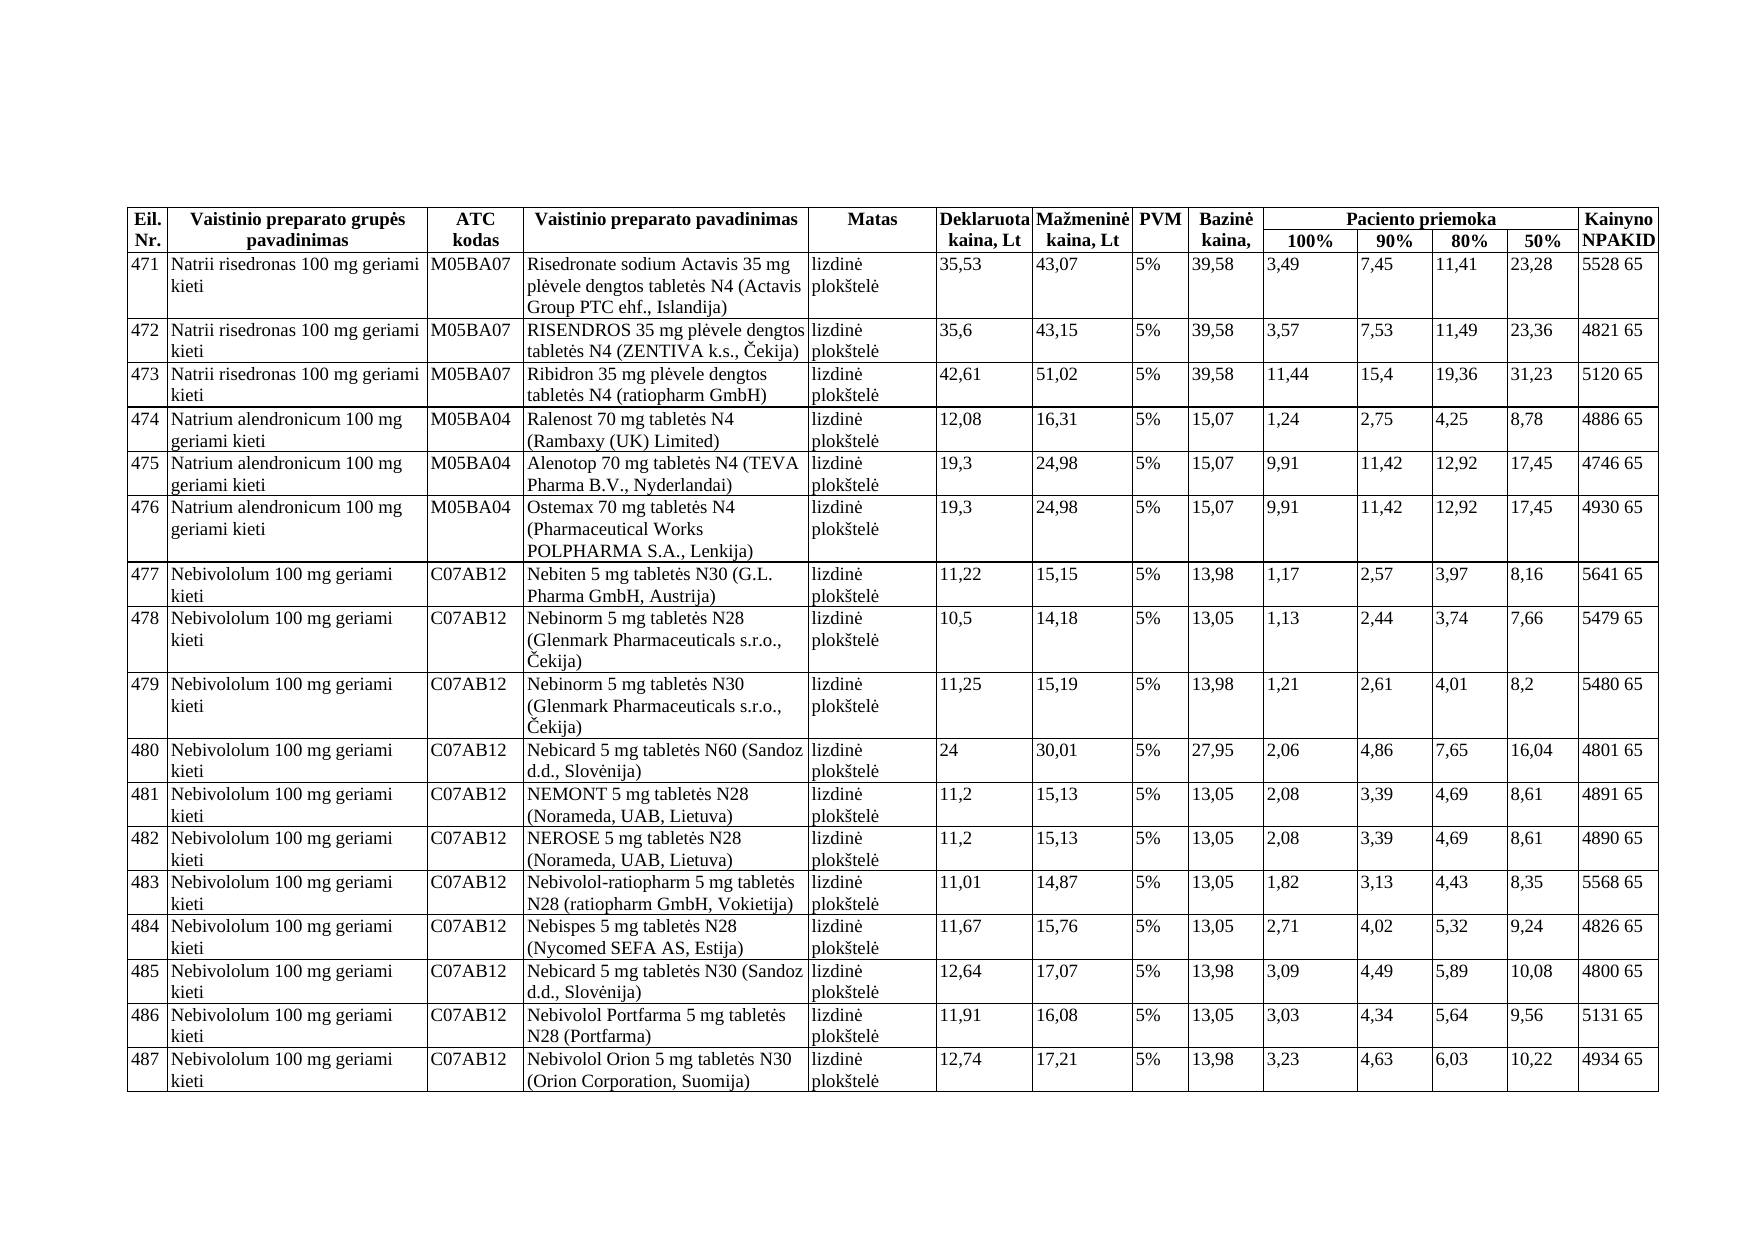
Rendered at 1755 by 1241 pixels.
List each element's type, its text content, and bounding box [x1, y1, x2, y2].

table_cell 5% [1133, 1048, 1188, 1091]
table_cell 11,42 [1358, 496, 1432, 561]
table_cell 5131 65 [1579, 1004, 1658, 1047]
table_header Mažmeninė kaina, Lt [1033, 208, 1132, 252]
table_cell 5% [1133, 319, 1188, 362]
table_cell 13,05 [1189, 1004, 1263, 1047]
table_cell 4,69 [1433, 783, 1507, 826]
table_cell Nebivololum 100 mg geriami kieti [168, 1004, 427, 1047]
table_cell 4,43 [1433, 871, 1507, 914]
table_cell 11,49 [1433, 319, 1507, 362]
table_cell 5% [1133, 496, 1188, 561]
table_cell 50% [1508, 230, 1578, 252]
table_cell 13,05 [1189, 783, 1263, 826]
table_cell 485 [128, 960, 167, 1003]
table_cell 39,58 [1189, 363, 1263, 406]
table_cell 13,98 [1189, 673, 1263, 738]
table_cell 476 [128, 496, 167, 561]
table_cell Nebispes 5 mg tabletės N28 (Nycomed SEFA AS, Estija) [524, 915, 808, 958]
table_cell M05BA07 [428, 253, 523, 318]
table_cell 3,49 [1264, 253, 1357, 318]
table_cell 8,2 [1508, 673, 1578, 738]
table_cell 3,13 [1358, 871, 1432, 914]
table_cell Nebivolol Orion 5 mg tabletės N30 (Orion Corporation, Suomija) [524, 1048, 808, 1091]
table_cell 486 [128, 1004, 167, 1047]
table_cell 13,98 [1189, 960, 1263, 1003]
table_cell 11,91 [937, 1004, 1032, 1047]
table_cell 9,91 [1264, 452, 1357, 495]
table_cell 4,49 [1358, 960, 1432, 1003]
table_cell Natrium alendronicum 100 mg geriami kieti [168, 408, 427, 451]
table_cell 473 [128, 363, 167, 406]
table_cell 23,36 [1508, 319, 1578, 362]
table_cell 4746 65 [1579, 452, 1658, 495]
table_cell 481 [128, 783, 167, 826]
table_cell 5568 65 [1579, 871, 1658, 914]
table_cell 5% [1133, 739, 1188, 782]
table_cell 15,07 [1189, 408, 1263, 451]
table_cell 5% [1133, 960, 1188, 1003]
table_cell Nebicard 5 mg tabletės N30 (Sandoz d.d., Slovėnija) [524, 960, 808, 1003]
table_cell 13,98 [1189, 563, 1263, 606]
table_cell 19,3 [937, 452, 1032, 495]
table_cell 31,23 [1508, 363, 1578, 406]
table_cell 475 [128, 452, 167, 495]
table_cell 10,22 [1508, 1048, 1578, 1091]
table_cell 8,78 [1508, 408, 1578, 451]
table_cell 11,41 [1433, 253, 1507, 318]
table_cell Nebivolol Portfarma 5 mg tabletės N28 (Portfarma) [524, 1004, 808, 1047]
table_cell 12,74 [937, 1048, 1032, 1091]
table_cell 8,61 [1508, 827, 1578, 870]
table_cell 4800 65 [1579, 960, 1658, 1003]
table_cell 477 [128, 563, 167, 606]
table_cell 19,36 [1433, 363, 1507, 406]
table_cell 24 [937, 739, 1032, 782]
table_cell 5% [1133, 673, 1188, 738]
table_cell 2,08 [1264, 783, 1357, 826]
table_cell 5479 65 [1579, 607, 1658, 672]
table_cell Nebivololum 100 mg geriami kieti [168, 871, 427, 914]
table_cell Nebivololum 100 mg geriami kieti [168, 739, 427, 782]
table_cell Nebivololum 100 mg geriami kieti [168, 915, 427, 958]
table_cell 11,2 [937, 783, 1032, 826]
table_cell 5,32 [1433, 915, 1507, 958]
table_cell Nebivololum 100 mg geriami kieti [168, 1048, 427, 1091]
table_header Matas [809, 208, 936, 252]
table_header Eil. Nr. [128, 208, 167, 252]
table_cell 27,95 [1189, 739, 1263, 782]
table_cell 472 [128, 319, 167, 362]
table_header Paciento priemoka [1264, 208, 1578, 229]
table_cell 1,13 [1264, 607, 1357, 672]
table_cell Nebivololum 100 mg geriami kieti [168, 827, 427, 870]
table_cell 5% [1133, 363, 1188, 406]
table_cell C07AB12 [428, 960, 523, 1003]
table_cell 8,35 [1508, 871, 1578, 914]
table_cell 3,03 [1264, 1004, 1357, 1047]
table_cell 17,21 [1033, 1048, 1132, 1091]
table_cell 5% [1133, 915, 1188, 958]
table_cell lizdinė plokštelė [809, 673, 936, 738]
table_cell 12,92 [1433, 496, 1507, 561]
table_cell 5% [1133, 452, 1188, 495]
table_cell 51,02 [1033, 363, 1132, 406]
table_cell lizdinė plokštelė [809, 1048, 936, 1091]
table_cell lizdinė plokštelė [809, 607, 936, 672]
table_cell 4886 65 [1579, 408, 1658, 451]
table_cell 6,03 [1433, 1048, 1507, 1091]
table_cell lizdinė plokštelė [809, 363, 936, 406]
table_cell 43,07 [1033, 253, 1132, 318]
table_cell 484 [128, 915, 167, 958]
table_cell 7,45 [1358, 253, 1432, 318]
table_cell 4801 65 [1579, 739, 1658, 782]
table_cell Ostemax 70 mg tabletės N4 (Pharmaceutical Works POLPHARMA S.A., Lenkija) [524, 496, 808, 561]
table_cell lizdinė plokštelė [809, 319, 936, 362]
table_cell M05BA07 [428, 363, 523, 406]
table_cell 5480 65 [1579, 673, 1658, 738]
table_cell 15,76 [1033, 915, 1132, 958]
table_cell 482 [128, 827, 167, 870]
table_cell 80% [1433, 230, 1507, 252]
table_cell 16,08 [1033, 1004, 1132, 1047]
table_cell Alenotop 70 mg tabletės N4 (TEVA Pharma B.V., Nyderlandai) [524, 452, 808, 495]
table_cell 10,08 [1508, 960, 1578, 1003]
table_header Deklaruota kaina, Lt [937, 208, 1032, 252]
table_cell 17,07 [1033, 960, 1132, 1003]
table_cell lizdinė plokštelė [809, 827, 936, 870]
table_cell 1,82 [1264, 871, 1357, 914]
table_cell Nebivololum 100 mg geriami kieti [168, 673, 427, 738]
table_cell lizdinė plokštelė [809, 253, 936, 318]
table_cell lizdinė plokštelė [809, 452, 936, 495]
table_cell 39,58 [1189, 319, 1263, 362]
table_cell 4890 65 [1579, 827, 1658, 870]
table_cell Nebinorm 5 mg tabletės N28 (Glenmark Pharmaceuticals s.r.o., Čekija) [524, 607, 808, 672]
table_cell 4,25 [1433, 408, 1507, 451]
table_cell 11,42 [1358, 452, 1432, 495]
table_cell Ribidron 35 mg plėvele dengtos tabletės N4 (ratiopharm GmbH) [524, 363, 808, 406]
table_cell Natrii risedronas 100 mg geriami kieti [168, 253, 427, 318]
table_cell M05BA04 [428, 496, 523, 561]
table_cell 24,98 [1033, 496, 1132, 561]
table_cell 3,39 [1358, 783, 1432, 826]
table_cell 4891 65 [1579, 783, 1658, 826]
table_cell 4,69 [1433, 827, 1507, 870]
table_cell lizdinė plokštelė [809, 1004, 936, 1047]
table_cell lizdinė plokštelė [809, 408, 936, 451]
table_cell 15,13 [1033, 827, 1132, 870]
table_cell 2,75 [1358, 408, 1432, 451]
table_cell 2,06 [1264, 739, 1357, 782]
table_cell C07AB12 [428, 827, 523, 870]
table_cell C07AB12 [428, 739, 523, 782]
table_cell C07AB12 [428, 607, 523, 672]
table_cell 13,05 [1189, 871, 1263, 914]
table_cell 15,13 [1033, 783, 1132, 826]
table_cell Nebivololum 100 mg geriami kieti [168, 960, 427, 1003]
table_cell 15,15 [1033, 563, 1132, 606]
table_cell 7,65 [1433, 739, 1507, 782]
table_cell 42,61 [937, 363, 1032, 406]
table_cell Risedronate sodium Actavis 35 mg plėvele dengtos tabletės N4 (Actavis Group PTC ehf., Islandija) [524, 253, 808, 318]
table_cell Nebivolol-ratiopharm 5 mg tabletės N28 (ratiopharm GmbH, Vokietija) [524, 871, 808, 914]
table_cell 5% [1133, 607, 1188, 672]
table_header PVM [1133, 208, 1188, 252]
table_cell 7,53 [1358, 319, 1432, 362]
table_cell 4930 65 [1579, 496, 1658, 561]
table_cell 15,07 [1189, 496, 1263, 561]
table_cell C07AB12 [428, 871, 523, 914]
table_cell lizdinė plokštelė [809, 783, 936, 826]
table_cell 3,39 [1358, 827, 1432, 870]
table_cell 3,74 [1433, 607, 1507, 672]
table_cell 8,61 [1508, 783, 1578, 826]
table_cell 3,97 [1433, 563, 1507, 606]
table_cell 3,57 [1264, 319, 1357, 362]
table_cell 16,31 [1033, 408, 1132, 451]
table_cell M05BA07 [428, 319, 523, 362]
table_cell 12,92 [1433, 452, 1507, 495]
table_cell 12,08 [937, 408, 1032, 451]
table_cell 90% [1358, 230, 1432, 252]
table_cell Natrii risedronas 100 mg geriami kieti [168, 319, 427, 362]
table_cell 17,45 [1508, 496, 1578, 561]
table_cell 4821 65 [1579, 319, 1658, 362]
table_cell 2,57 [1358, 563, 1432, 606]
table_cell RISENDROS 35 mg plėvele dengtos tabletės N4 (ZENTIVA k.s., Čekija) [524, 319, 808, 362]
table_cell 483 [128, 871, 167, 914]
table_cell Nebivololum 100 mg geriami kieti [168, 783, 427, 826]
table_cell 24,98 [1033, 452, 1132, 495]
table_cell 480 [128, 739, 167, 782]
table_cell M05BA04 [428, 452, 523, 495]
table_cell 4,34 [1358, 1004, 1432, 1047]
table_cell 43,15 [1033, 319, 1132, 362]
table_cell 7,66 [1508, 607, 1578, 672]
table_cell 15,07 [1189, 452, 1263, 495]
table_cell 11,44 [1264, 363, 1357, 406]
table_cell 5% [1133, 253, 1188, 318]
table_cell 471 [128, 253, 167, 318]
table_cell 5,64 [1433, 1004, 1507, 1047]
table_cell 2,44 [1358, 607, 1432, 672]
table_cell lizdinė plokštelė [809, 871, 936, 914]
table_cell 4,01 [1433, 673, 1507, 738]
table_cell 5% [1133, 408, 1188, 451]
table_cell 9,91 [1264, 496, 1357, 561]
table_cell 1,21 [1264, 673, 1357, 738]
table_cell 11,22 [937, 563, 1032, 606]
table_cell lizdinė plokštelė [809, 496, 936, 561]
table_cell 11,67 [937, 915, 1032, 958]
table_cell 16,04 [1508, 739, 1578, 782]
table_cell 9,56 [1508, 1004, 1578, 1047]
table_cell Nebinorm 5 mg tabletės N30 (Glenmark Pharmaceuticals s.r.o., Čekija) [524, 673, 808, 738]
table_cell 23,28 [1508, 253, 1578, 318]
table_cell 5% [1133, 563, 1188, 606]
table_cell NEMONT 5 mg tabletės N28 (Norameda, UAB, Lietuva) [524, 783, 808, 826]
table_cell 14,87 [1033, 871, 1132, 914]
table_cell 15,19 [1033, 673, 1132, 738]
table_cell lizdinė plokštelė [809, 739, 936, 782]
table_cell 4826 65 [1579, 915, 1658, 958]
table_cell Nebiten 5 mg tabletės N30 (G.L. Pharma GmbH, Austrija) [524, 563, 808, 606]
table_cell C07AB12 [428, 1048, 523, 1091]
table_cell 487 [128, 1048, 167, 1091]
table_cell 5% [1133, 827, 1188, 870]
table_cell 478 [128, 607, 167, 672]
table_cell 10,5 [937, 607, 1032, 672]
table_cell Natrium alendronicum 100 mg geriami kieti [168, 452, 427, 495]
table_cell 8,16 [1508, 563, 1578, 606]
table_cell 14,18 [1033, 607, 1132, 672]
table_cell 5% [1133, 783, 1188, 826]
table_cell 1,24 [1264, 408, 1357, 451]
table_cell 5120 65 [1579, 363, 1658, 406]
table_cell C07AB12 [428, 915, 523, 958]
table_cell 12,64 [937, 960, 1032, 1003]
table_cell C07AB12 [428, 1004, 523, 1047]
table_cell C07AB12 [428, 783, 523, 826]
table_header ATC kodas [428, 208, 523, 252]
table_cell 30,01 [1033, 739, 1132, 782]
table_cell 35,6 [937, 319, 1032, 362]
table_header Bazinė kaina, Lt [1189, 208, 1263, 252]
table_cell NEROSE 5 mg tabletės N28 (Norameda, UAB, Lietuva) [524, 827, 808, 870]
table_cell 4,02 [1358, 915, 1432, 958]
table_cell C07AB12 [428, 563, 523, 606]
table_cell 15,4 [1358, 363, 1432, 406]
table_cell 3,23 [1264, 1048, 1357, 1091]
table_cell 474 [128, 408, 167, 451]
table_cell 5% [1133, 1004, 1188, 1047]
table_header Kainyno NPAKID [1579, 208, 1658, 252]
table_cell 13,05 [1189, 827, 1263, 870]
table_cell 479 [128, 673, 167, 738]
table_cell 13,05 [1189, 607, 1263, 672]
table_cell 5641 65 [1579, 563, 1658, 606]
table_cell lizdinė plokštelė [809, 915, 936, 958]
table_cell 17,45 [1508, 452, 1578, 495]
table_cell Nebivololum 100 mg geriami kieti [168, 563, 427, 606]
table_cell Ralenost 70 mg tabletės N4 (Rambaxy (UK) Limited) [524, 408, 808, 451]
table_cell 5,89 [1433, 960, 1507, 1003]
table_cell 13,05 [1189, 915, 1263, 958]
table_cell M05BA04 [428, 408, 523, 451]
table_cell C07AB12 [428, 673, 523, 738]
table_cell 2,71 [1264, 915, 1357, 958]
table_cell 19,3 [937, 496, 1032, 561]
table_cell 4,63 [1358, 1048, 1432, 1091]
table_cell lizdinė plokštelė [809, 563, 936, 606]
table_cell 13,98 [1189, 1048, 1263, 1091]
table_cell 39,58 [1189, 253, 1263, 318]
table_cell 4,86 [1358, 739, 1432, 782]
table_cell 5% [1133, 871, 1188, 914]
table_cell Natrii risedronas 100 mg geriami kieti [168, 363, 427, 406]
table_header Vaistinio preparato grupės pavadinimas [168, 208, 427, 252]
table_cell 3,09 [1264, 960, 1357, 1003]
table_cell 2,08 [1264, 827, 1357, 870]
table_cell 2,61 [1358, 673, 1432, 738]
table_cell 35,53 [937, 253, 1032, 318]
table_cell 11,2 [937, 827, 1032, 870]
table_cell 100% [1264, 230, 1357, 252]
table_cell Nebivololum 100 mg geriami kieti [168, 607, 427, 672]
table_cell 11,01 [937, 871, 1032, 914]
table_cell 9,24 [1508, 915, 1578, 958]
table_header Vaistinio preparato pavadinimas [524, 208, 808, 252]
table_cell 4934 65 [1579, 1048, 1658, 1091]
table_cell Nebicard 5 mg tabletės N60 (Sandoz d.d., Slovėnija) [524, 739, 808, 782]
table_cell 1,17 [1264, 563, 1357, 606]
table_cell 5528 65 [1579, 253, 1658, 318]
table_cell 11,25 [937, 673, 1032, 738]
table_cell lizdinė plokštelė [809, 960, 936, 1003]
table_cell Natrium alendronicum 100 mg geriami kieti [168, 496, 427, 561]
